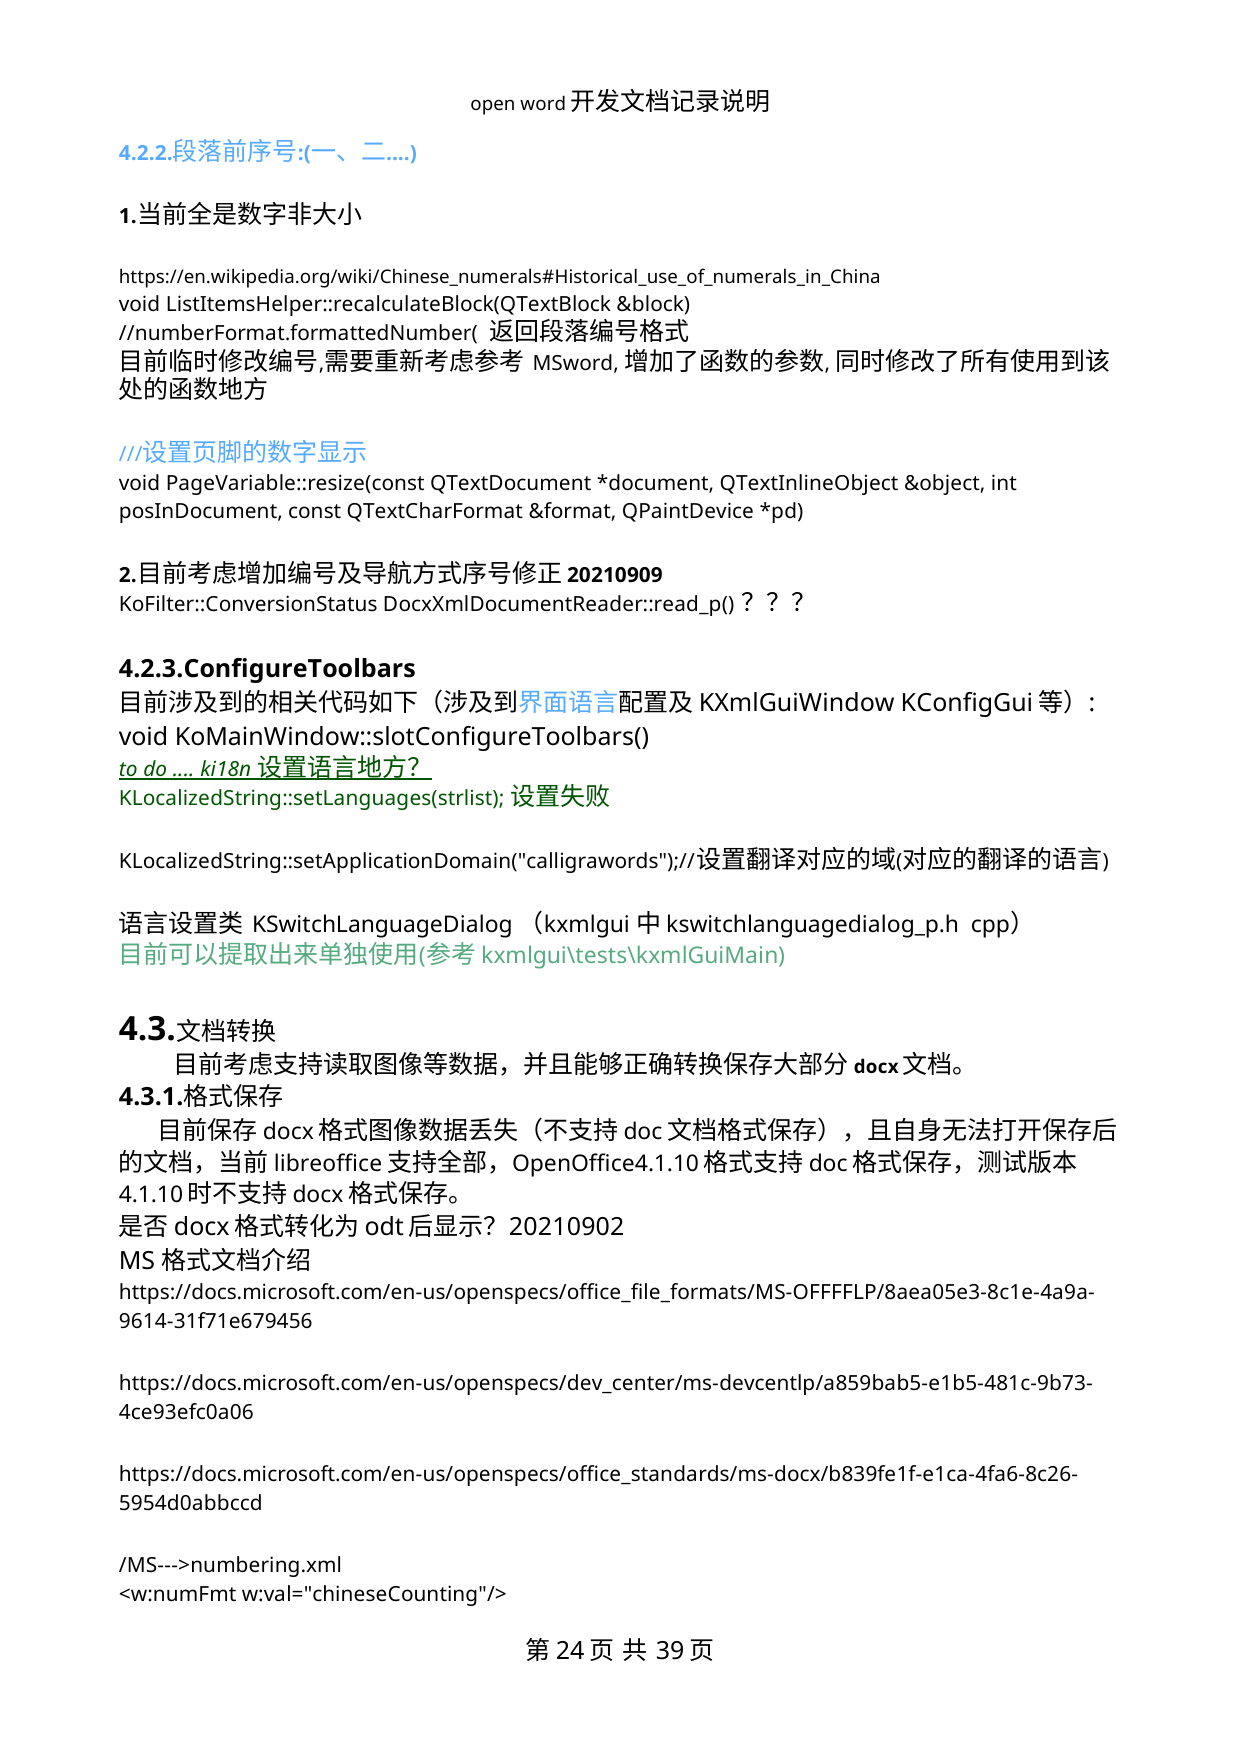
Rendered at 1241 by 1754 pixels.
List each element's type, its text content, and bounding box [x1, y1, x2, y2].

text //numberFormat.formattedNumber( 返回段落编号格式 [119, 318, 1121, 347]
text 是否docx格式转化为odt后显示？20210902 [119, 1209, 1121, 1243]
text 目前可以提取出来单独使用(参考kxmlgui\tests\kxmlGuiMain) [119, 939, 1121, 970]
text https://docs.microsoft.com/en-us/openspecs/dev_center/ms-devcentlp/a859bab5-e1b5-481c-9b73-4ce93efc0a06 [119, 1368, 1121, 1425]
text https://en.wikipedia.org/wiki/Chinese_numerals#Historical_use_of_numerals_in_China [119, 263, 1121, 289]
text KLocalizedString::setLanguages(strlist); 设置失败 [119, 782, 1121, 811]
text 目前临时修改编号,需要重新考虑参考 MSword, 增加了函数的参数, 同时修改了所有使用到该处的函数地方 [119, 347, 1121, 405]
text 2.目前考虑增加编号及导航方式序号修正20210909 [119, 559, 1121, 588]
subtitle ConfigureToolbars [119, 651, 1121, 685]
subtitle 段落前序号:(一、二....) [119, 137, 1121, 166]
text https://docs.microsoft.com/en-us/openspecs/office_file_formats/MS-OFFFFLP/8aea05e3-8c1e-4a9a-9614-31f71e679456 [119, 1277, 1121, 1334]
text ///设置页脚的数字显示 [119, 439, 1121, 468]
text 目前考虑支持读取图像等数据，并且能够正确转换保存大部分docx文档。 [119, 1050, 1121, 1079]
text void PageVariable::resize(const QTextDocument *document, QTextInlineObject &object, int posInDocument, const QTextCharFormat &format, QPaintDevice *pd) [119, 468, 1121, 525]
text 1.当前全是数字非大小 [119, 200, 1121, 229]
text void ListItemsHelper::recalculateBlock(QTextBlock &block) [119, 289, 1121, 318]
text KoFilter::ConversionStatus DocxXmlDocumentReader::read_p() ？？？ [119, 588, 1121, 617]
subtitle 文档转换 [119, 1004, 1121, 1050]
text 目前保存docx格式图像数据丢失（不支持doc文档格式保存），且自身无法打开保存后的文档，当前libreoffice支持全部，OpenOffice4.1.10格式支持doc格式保存，测试版本4.1.10时不支持docx格式保存。 [119, 1113, 1121, 1209]
text <w:numFmt w:val="chineseCounting"/> [119, 1579, 1121, 1607]
text to do .... ki18n 设置语言地方？ [119, 753, 1121, 782]
text 语言设置类 KSwitchLanguageDialog （kxmlgui 中kswitchlanguagedialog_p.h cpp） [119, 908, 1121, 939]
text https://docs.microsoft.com/en-us/openspecs/office_standards/ms-docx/b839fe1f-e1ca-4fa6-8c26-5954d0abbccd [119, 1459, 1121, 1516]
text MS 格式文档介绍 [119, 1243, 1121, 1277]
subtitle 格式保存 [119, 1079, 1121, 1113]
text KLocalizedString::setApplicationDomain("calligrawords");//设置翻译对应的域(对应的翻译的语言) [119, 845, 1121, 874]
text void KoMainWindow::slotConfigureToolbars() [119, 719, 1121, 753]
text /MS--->numbering.xml [119, 1550, 1121, 1579]
text 目前涉及到的相关代码如下（涉及到界面语言配置及KXmlGuiWindow KConfigGui等）: [119, 685, 1121, 719]
